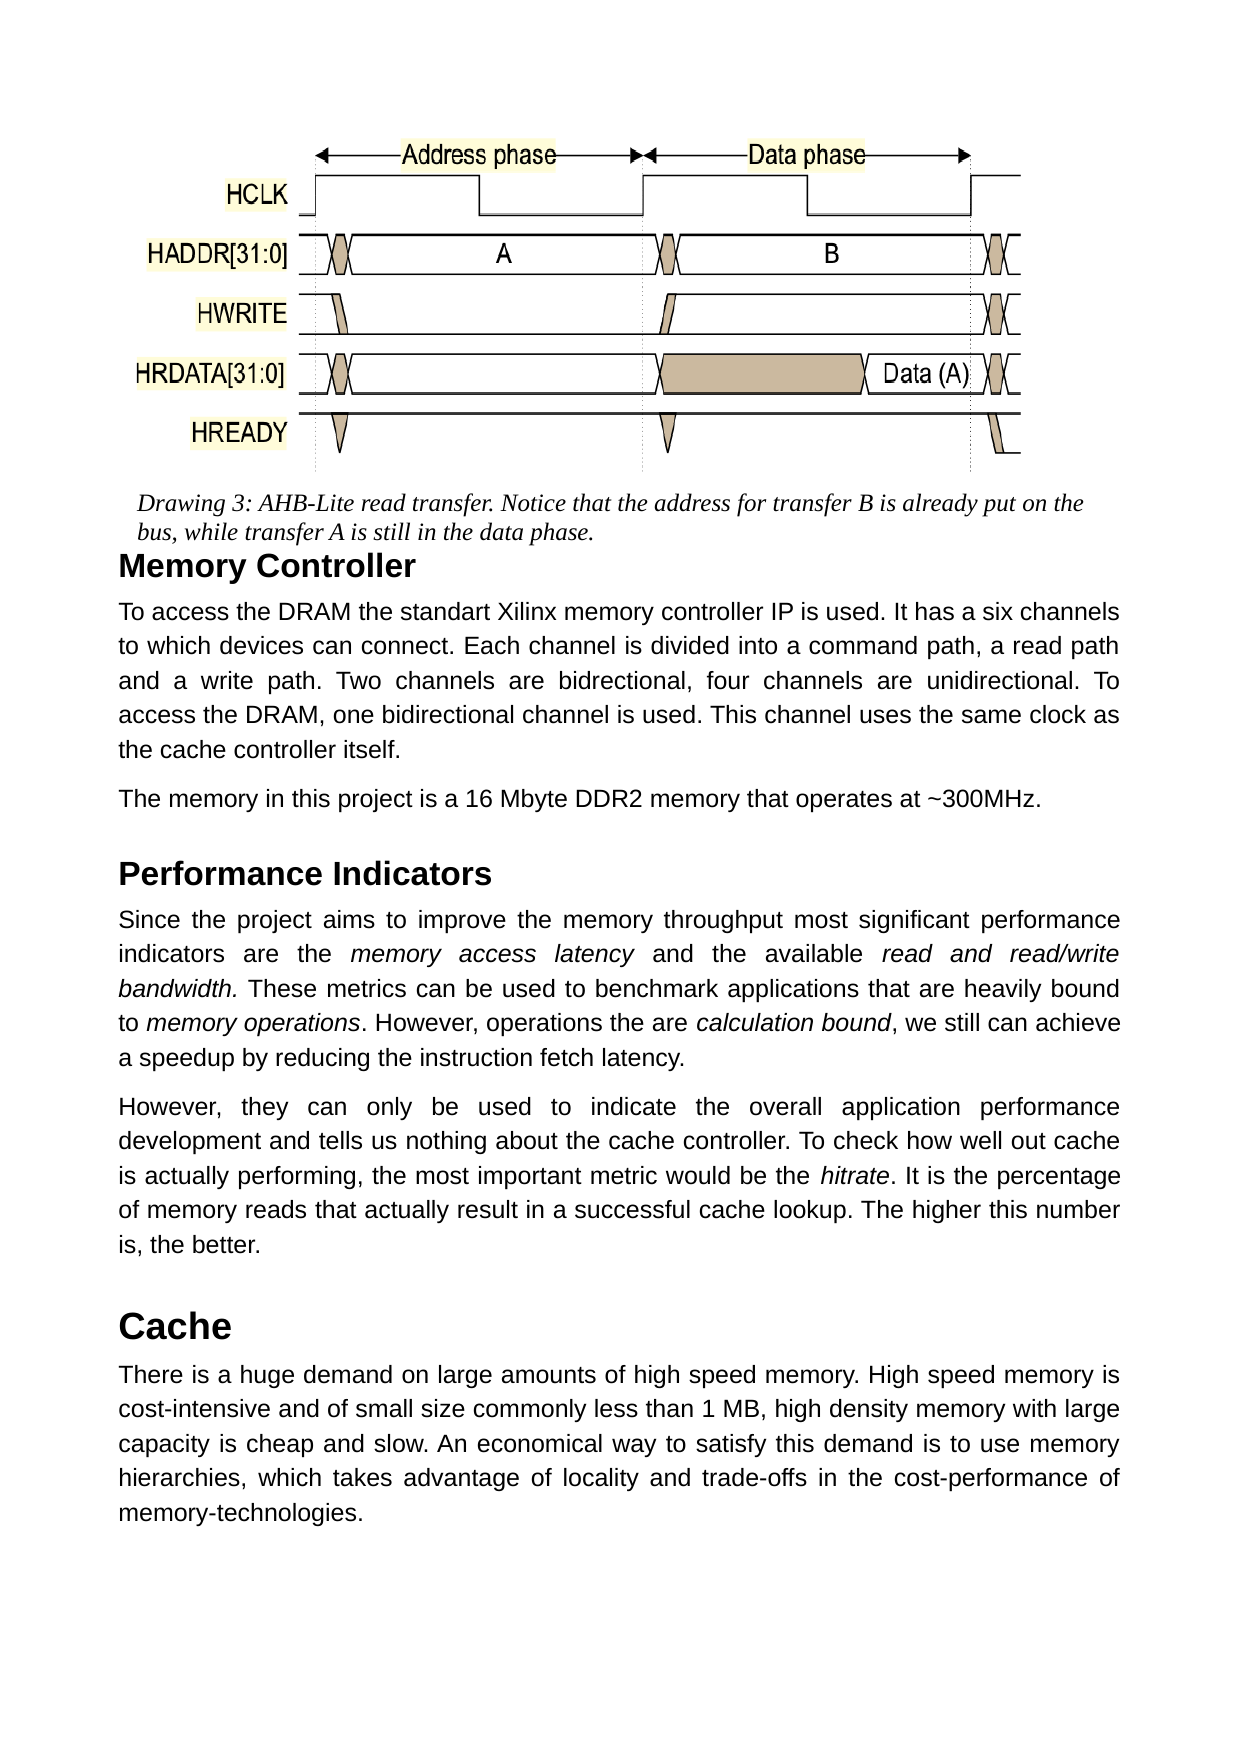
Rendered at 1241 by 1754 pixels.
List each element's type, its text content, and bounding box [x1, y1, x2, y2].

picture [136, 130, 1033, 488]
subtitle Cache [118, 1304, 1122, 1347]
subtitle Performance Indicators [118, 853, 1122, 892]
text To access the DRAM the standart Xilinx memory controller IP is used. It has a six channels to which devices can connect. Each channel is divided into a command path, a read path and a write path. Two channels are bidrectional, four channels are unidirectional. To access the DRAM, one bidirectional channel is used. This channel uses the same clock as the cache controller itself. [118, 597, 1122, 763]
text There is a huge demand on large amounts of high speed memory. High speed memory is cost-intensive and of small size commonly less than 1 MB, high density memory with large capacity is cheap and slow. An economical way to satisfy this demand is to use memory hierarchies, which takes advantage of locality and trade-offs in the cost-performance of memory-technologies. [118, 1360, 1122, 1526]
subtitle Memory Controller [118, 118, 1122, 584]
text The memory in this project is a 16 Mbyte DDR2 memory that operates at ~300MHz. [118, 784, 1122, 812]
text Drawing 3: AHB-Lite read transfer. Notice that the address for transfer B is already put on the bus, while transfer A is still in the data phase. [137, 488, 1103, 546]
text Since the project aims to improve the memory throughput most significant performance indicators are the memory access latency and the available read and read/write bandwidth. These metrics can be used to benchmark applications that are heavily bound to memory operations. However, operations the are calculation bound, we still can achieve a speedup by reducing the instruction fetch latency. [118, 905, 1122, 1071]
text However, they can only be used to indicate the overall application performance development and tells us nothing about the cache controller. To check how well out cache is actually performing, the most important metric would be the hitrate. It is the percentage of memory reads that actually result in a successful cache lookup. The higher this number is, the better. [118, 1092, 1122, 1258]
